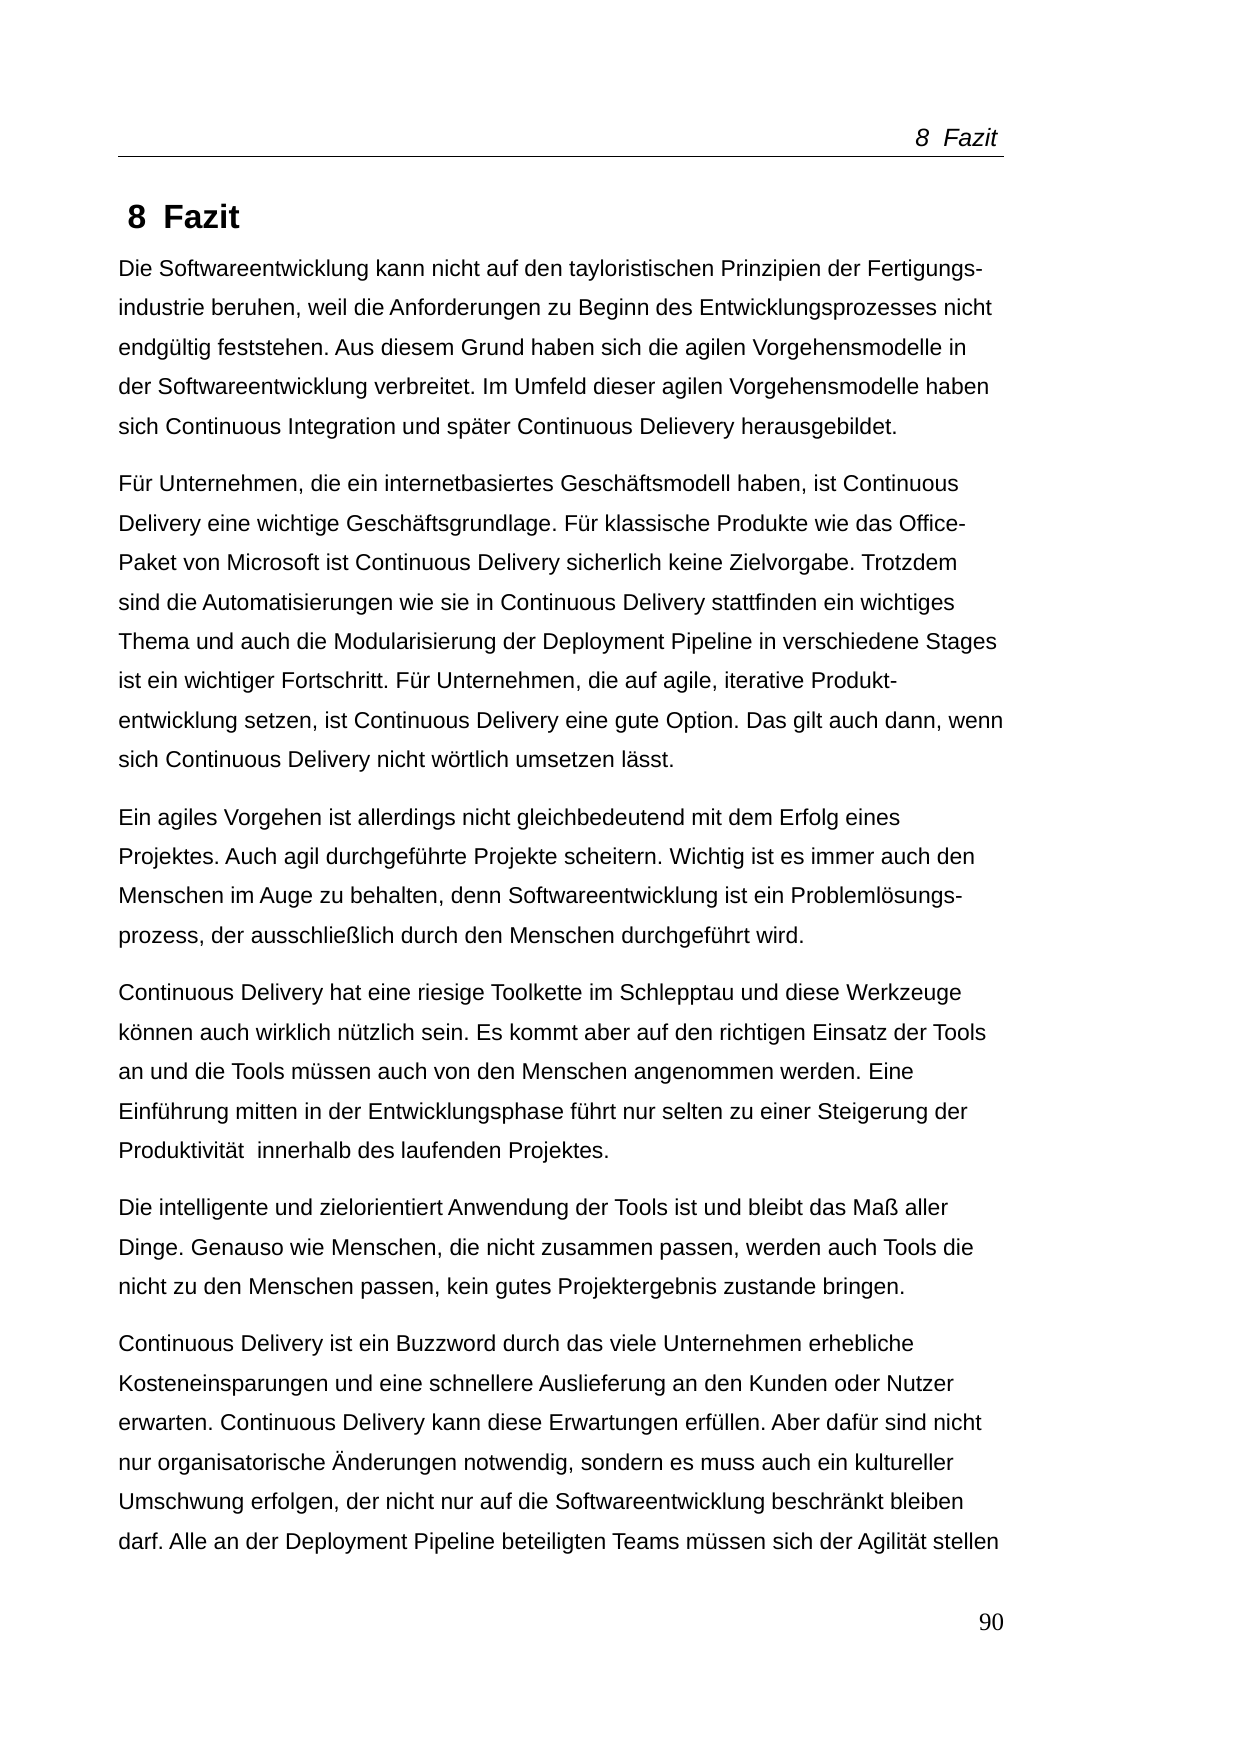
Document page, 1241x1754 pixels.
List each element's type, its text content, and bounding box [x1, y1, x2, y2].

text Die Softwareentwicklung kann nicht auf den tayloristischen Prinzipien der Fertigungs-industrie beruhen, weil die Anforderungen zu Beginn des Entwicklungsprozesses nicht endgültig feststehen. Aus diesem Grund haben sich die agilen Vorgehensmodelle in der Softwareentwicklung verbreitet. Im Umfeld dieser agilen Vorgehensmodelle haben sich Continuous Integration und später Continuous Delievery herausgebildet. [118, 255, 1004, 439]
text Continuous Delivery ist ein Buzzword durch das viele Unternehmen erhebliche Kosteneinsparungen und eine schnellere Auslieferung an den Kunden oder Nutzer erwarten. Continuous Delivery kann diese Erwartungen erfüllen. Aber dafür sind nicht nur organisatorische Änderungen notwendig, sondern es muss auch ein kultureller Umschwung erfolgen, der nicht nur auf die Softwareentwicklung beschränkt bleiben darf. Alle an der Deployment Pipeline beteiligten Teams müssen sich der Agilität stellen [118, 1330, 1004, 1554]
subtitle Fazit [118, 197, 1004, 236]
text Die intelligente und zielorientiert Anwendung der Tools ist und bleibt das Maß aller Dinge. Genauso wie Menschen, die nicht zusammen passen, werden auch Tools die nicht zu den Menschen passen, kein gutes Projektergebnis zustande bringen. [118, 1194, 1004, 1299]
text Ein agiles Vorgehen ist allerdings nicht gleichbedeutend mit dem Erfolg eines Projektes. Auch agil durchgeführte Projekte scheitern. Wichtig ist es immer auch den Menschen im Auge zu behalten, denn Softwareentwicklung ist ein Problemlösungs-prozess, der ausschließlich durch den Menschen durchgeführt wird. [118, 803, 1004, 948]
text Continuous Delivery hat eine riesige Toolkette im Schlepptau und diese Werkzeuge können auch wirklich nützlich sein. Es kommt aber auf den richtigen Einsatz der Tools an und die Tools müssen auch von den Menschen angenommen werden. Eine Einführung mitten in der Entwicklungsphase führt nur selten zu einer Steigerung der Produktivität innerhalb des laufenden Projektes. [118, 979, 1004, 1163]
text Für Unternehmen, die ein internetbasiertes Geschäftsmodell haben, ist Continuous Delivery eine wichtige Geschäftsgrundlage. Für klassische Produkte wie das Office-Paket von Microsoft ist Continuous Delivery sicherlich keine Zielvorgabe. Trotzdem sind die Automatisierungen wie sie in Continuous Delivery stattfinden ein wichtiges Thema und auch die Modularisierung der Deployment Pipeline in verschiedene Stages ist ein wichtiger Fortschritt. Für Unternehmen, die auf agile, iterative Produkt-entwicklung setzen, ist Continuous Delivery eine gute Option. Das gilt auch dann, wenn sich Continuous Delivery nicht wörtlich umsetzen lässt. [118, 470, 1004, 773]
